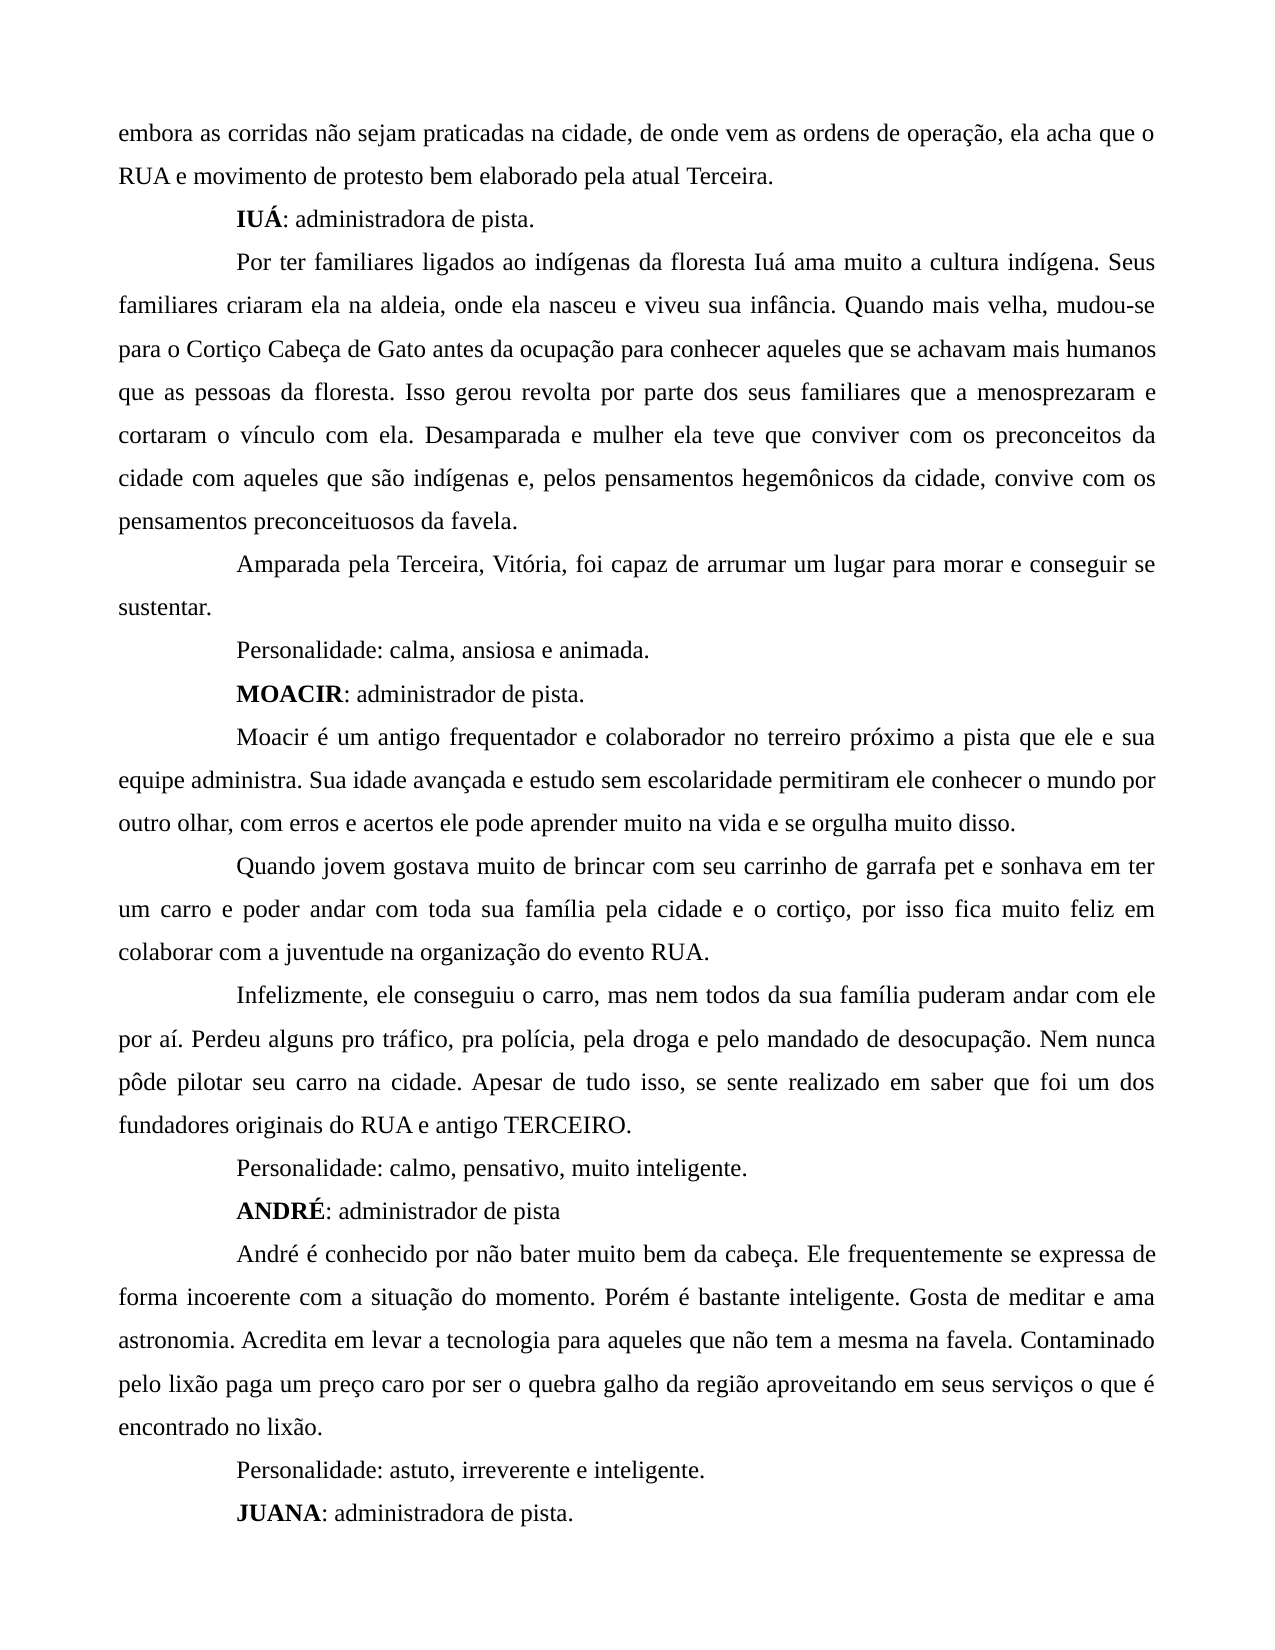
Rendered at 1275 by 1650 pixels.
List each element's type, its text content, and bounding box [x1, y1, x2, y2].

text Infelizmente, ele conseguiu o carro, mas nem todos da sua família puderam andar com ele por aí. Perdeu alguns pro tráfico, pra polícia, pela droga e pelo mandado de desocupação. Nem nunca pôde pilotar seu carro na cidade. Apesar de tudo isso, se sente realizado em saber que foi um dos fundadores originais do RUA e antigo TERCEIRO. [118, 981, 1157, 1139]
text Por ter familiares ligados ao indígenas da floresta Iuá ama muito a cultura indígena. Seus familiares criaram ela na aldeia, onde ela nasceu e viveu sua infância. Quando mais velha, mudou-se para o Cortiço Cabeça de Gato antes da ocupação para conhecer aqueles que se achavam mais humanos que as pessoas da floresta. Isso gerou revolta por parte dos seus familiares que a menosprezaram e cortaram o vínculo com ela. Desamparada e mulher ela teve que conviver com os preconceitos da cidade com aqueles que são indígenas e, pelos pensamentos hegemônicos da cidade, convive com os pensamentos preconceituosos da favela. [118, 247, 1157, 535]
text embora as corridas não sejam praticadas na cidade, de onde vem as ordens de operação, ela acha que o RUA e movimento de protesto bem elaborado pela atual Terceira. [118, 118, 1157, 190]
text Quando jovem gostava muito de brincar com seu carrinho de garrafa pet e sonhava em ter um carro e poder andar com toda sua família pela cidade e o cortiço, por isso fica muito feliz em colaborar com a juventude na organização do evento RUA. [118, 851, 1157, 966]
text Personalidade: calmo, pensativo, muito inteligente. [118, 1153, 1157, 1182]
text IUÁ: administradora de pista. [118, 204, 1157, 233]
text Amparada pela Terceira, Vitória, foi capaz de arrumar um lugar para morar e conseguir se sustentar. [118, 549, 1157, 621]
text ANDRÉ: administrador de pista [118, 1196, 1157, 1225]
text JUANA: administradora de pista. [118, 1498, 1157, 1527]
text MOACIR: administrador de pista. [118, 679, 1157, 707]
text André é conhecido por não bater muito bem da cabeça. Ele frequentemente se expressa de forma incoerente com a situação do momento. Porém é bastante inteligente. Gosta de meditar e ama astronomia. Acredita em levar a tecnologia para aqueles que não tem a mesma na favela. Contaminado pelo lixão paga um preço caro por ser o quebra galho da região aproveitando em seus serviços o que é encontrado no lixão. [118, 1239, 1157, 1441]
text Moacir é um antigo frequentador e colaborador no terreiro próximo a pista que ele e sua equipe administra. Sua idade avançada e estudo sem escolaridade permitiram ele conhecer o mundo por outro olhar, com erros e acertos ele pode aprender muito na vida e se orgulha muito disso. [118, 722, 1157, 837]
text Personalidade: calma, ansiosa e animada. [118, 636, 1157, 664]
text Personalidade: astuto, irreverente e inteligente. [118, 1455, 1157, 1484]
